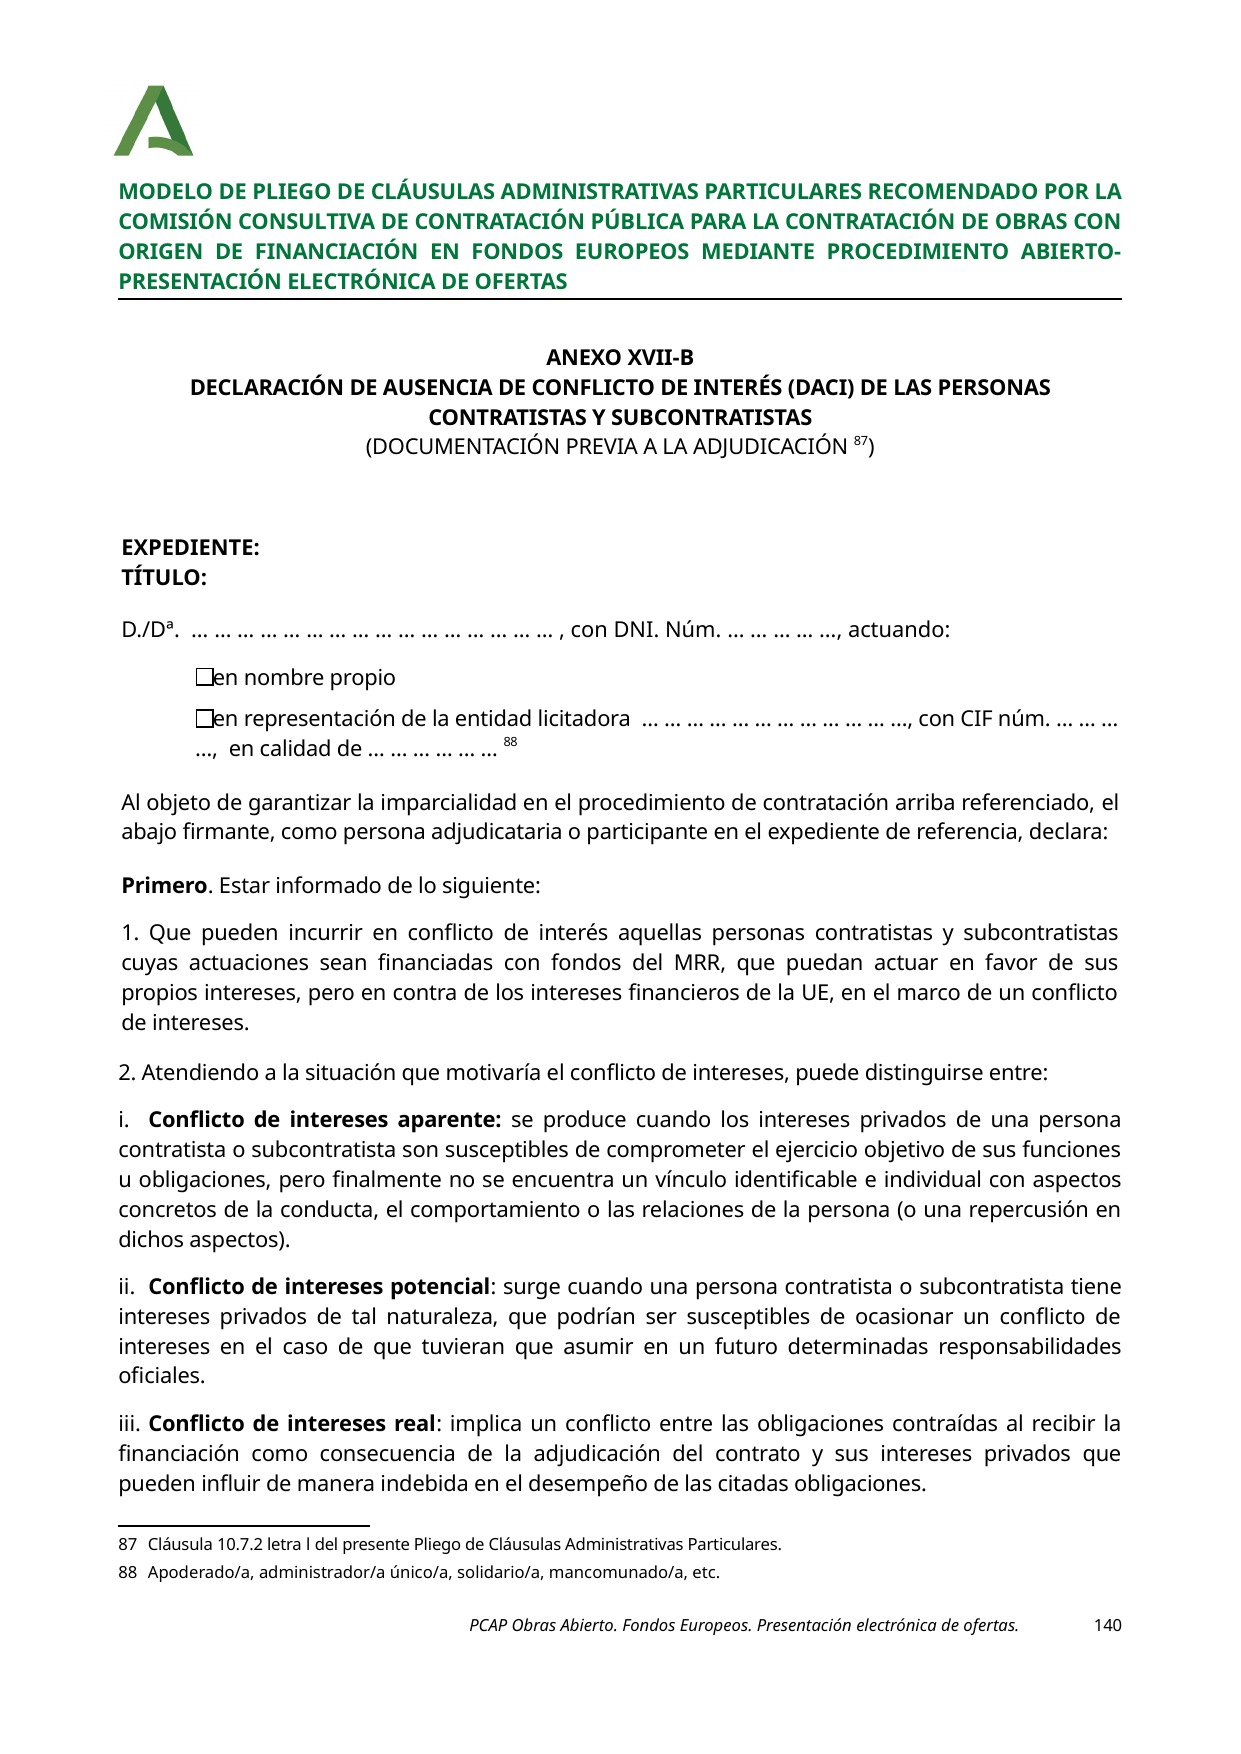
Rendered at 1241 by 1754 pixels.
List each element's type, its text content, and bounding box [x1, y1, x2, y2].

text (DOCUMENTACIÓN PREVIA A LA ADJUDICACIÓN ) [118, 431, 1122, 461]
list Conflicto de intereses aparente: se produce cuando los intereses privados de una persona contratista o subcontratista son susceptibles de comprometer el ejercicio objetivo de sus funciones u obligaciones, pero finalmente no se encuentra un vínculo identificable e individual con aspectos concretos de la conducta, el comportamiento o las relaciones de la persona (o una repercusión en dichos aspectos). [118, 1104, 1122, 1253]
text 2. Atendiendo a la situación que motivaría el conflicto de intereses, puede distinguirse entre: [118, 1057, 1122, 1087]
list Conflicto de intereses potencial: surge cuando una persona contratista o subcontratista tiene intereses privados de tal naturaleza, que podrían ser susceptibles de ocasionar un conflicto de intereses en el caso de que tuvieran que asumir en un futuro determinadas responsabilidades oficiales. [118, 1271, 1122, 1390]
text D./Dª. … … … … … … … … … … … … … … … … , con DNI. Núm. … … … … …, actuando: [118, 614, 1122, 647]
picture [109, 81, 198, 160]
text en representación de la entidad licitadora … … … … … … … … … … … …, con CIF núm. … … … …, en calidad de … … … … … … [192, 701, 1122, 766]
text EXPEDIENTE: [118, 529, 1122, 562]
text 1. Que pueden incurrir en conflicto de interés aquellas personas contratistas y subcontratistas cuyas actuaciones sean financiadas con fondos del MRR, que puedan actuar en favor de sus propios intereses, pero en contra de los intereses financieros de la UE, en el marco de un conflicto de intereses. [118, 914, 1122, 1039]
text en nombre propio [192, 659, 1122, 694]
text Al objeto de garantizar la imparcialidad en el procedimiento de contratación arriba referenciado, el abajo firmante, como persona adjudicataria o participante en el expediente de referencia, declara: [118, 784, 1122, 849]
text Apoderado/a, administrador/a único/a, solidario/a, mancomunado/a, etc. [118, 1561, 1122, 1584]
list Conflicto de intereses real: implica un conflicto entre las obligaciones contraídas al recibir la financiación como consecuencia de la adjudicación del contrato y sus intereses privados que pueden influir de manera indebida en el desempeño de las citadas obligaciones. [118, 1408, 1122, 1497]
text DECLARACIÓN DE AUSENCIA DE CONFLICTO DE INTERÉS (DACI) DE LAS PERSONAS CONTRATISTAS Y SUBCONTRATISTAS [118, 372, 1122, 431]
text Primero. Estar informado de lo siguiente: [118, 867, 1122, 899]
text Cláusula 10.7.2 letra l del presente Pliego de Cláusulas Administrativas Particulares. [118, 1532, 1122, 1555]
text ANEXO XVII-B [118, 342, 1122, 372]
text MODELO DE PLIEGO DE CLÁUSULAS ADMINISTRATIVAS PARTICULARES RECOMENDADO POR LA COMISIÓN CONSULTIVA DE CONTRATACIÓN PÚBLICA PARA LA CONTRATACIÓN DE OBRAS CON ORIGEN DE FINANCIACIÓN EN FONDOS EUROPEOS MEDIANTE PROCEDIMIENTO ABIERTO- PRESENTACIÓN ELECTRÓNICA DE OFERTAS [118, 176, 1122, 298]
text TÍTULO: [118, 562, 1122, 592]
